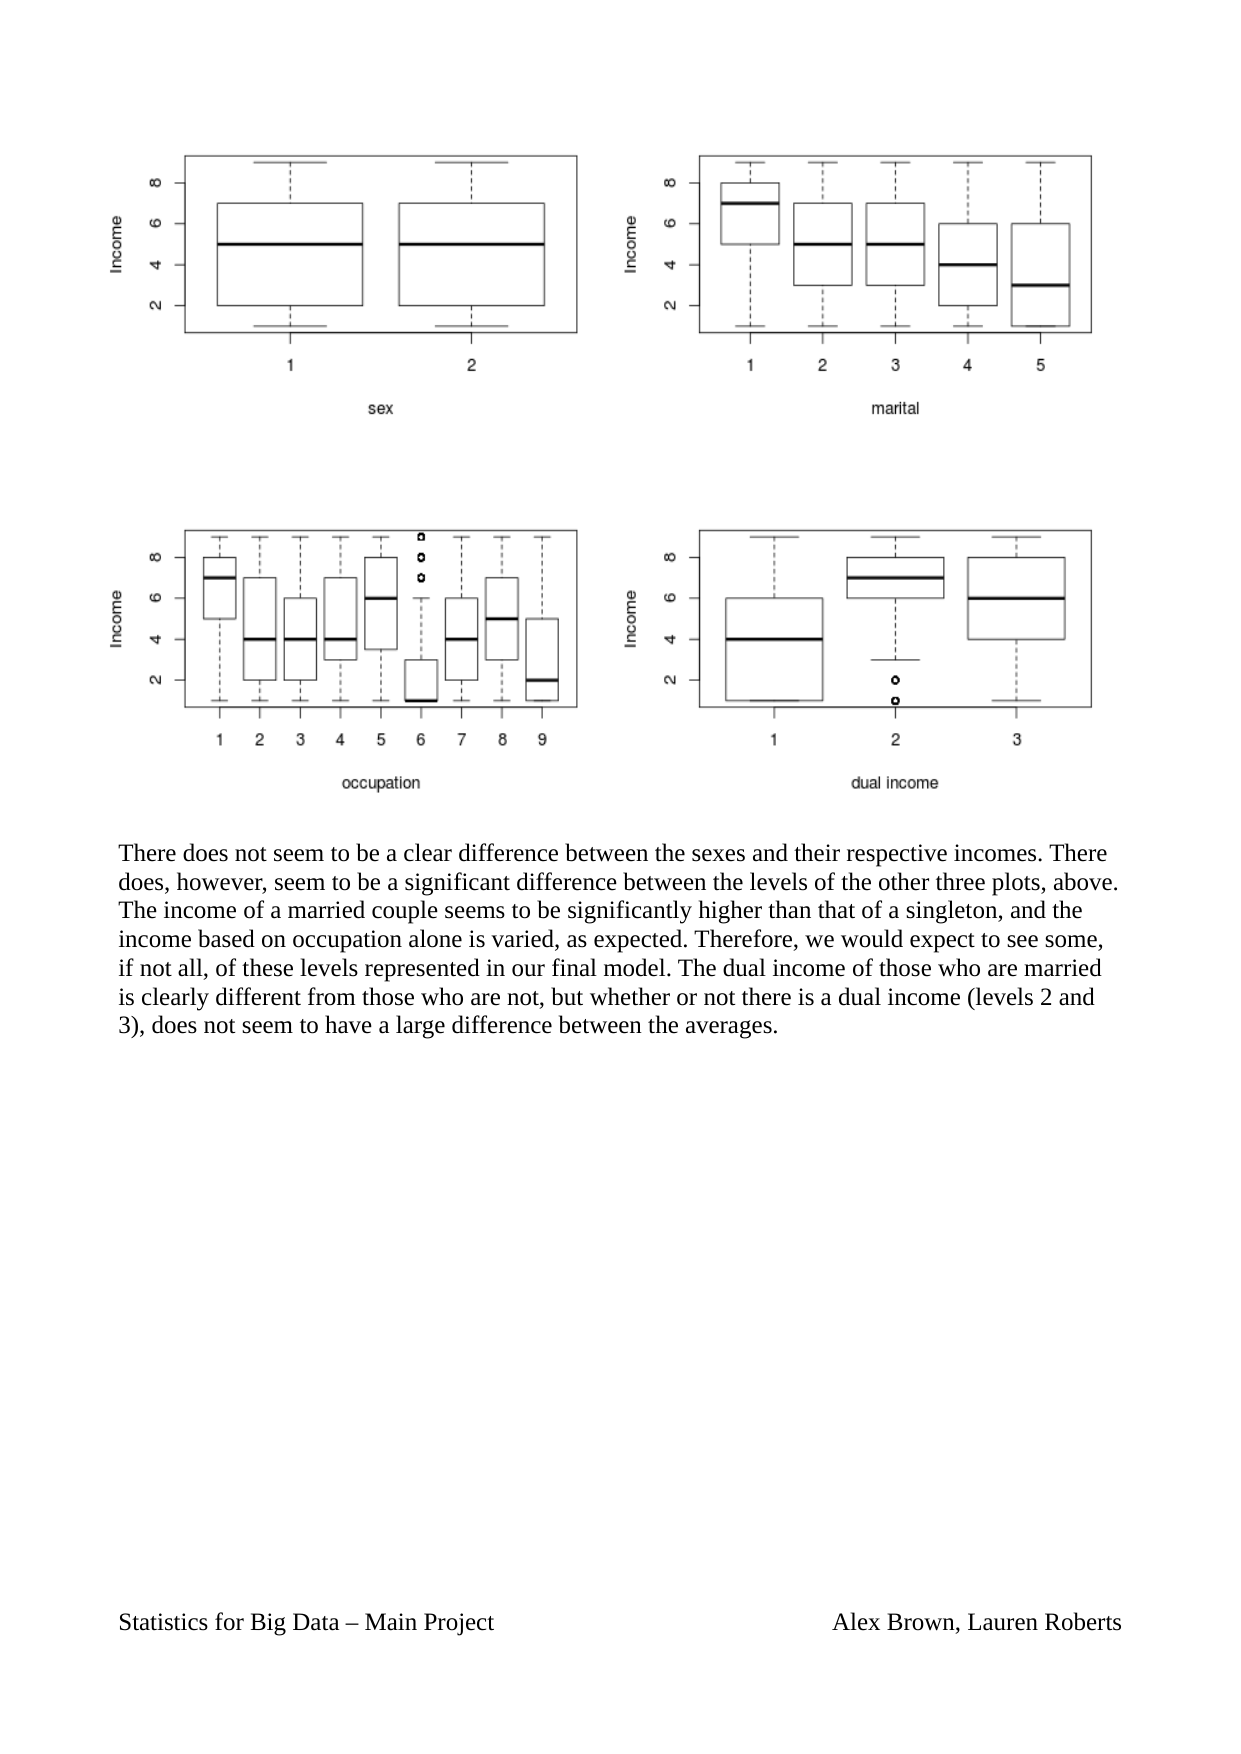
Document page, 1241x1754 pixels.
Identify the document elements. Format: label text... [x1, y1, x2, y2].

picture [104, 136, 1108, 810]
text There does not seem to be a clear difference between the sexes and their respective incomes. There does, however, seem to be a significant difference between the levels of the other three plots, above. The income of a married couple seems to be significantly higher than that of a singleton, and the income based on occupation alone is varied, as expected. Therefore, we would expect to see some, if not all, of these levels represented in our final model. The dual income of those who are married is clearly different from those who are not, but whether or not there is a dual income (levels 2 and 3), does not seem to have a large difference between the averages. [118, 838, 1122, 1039]
